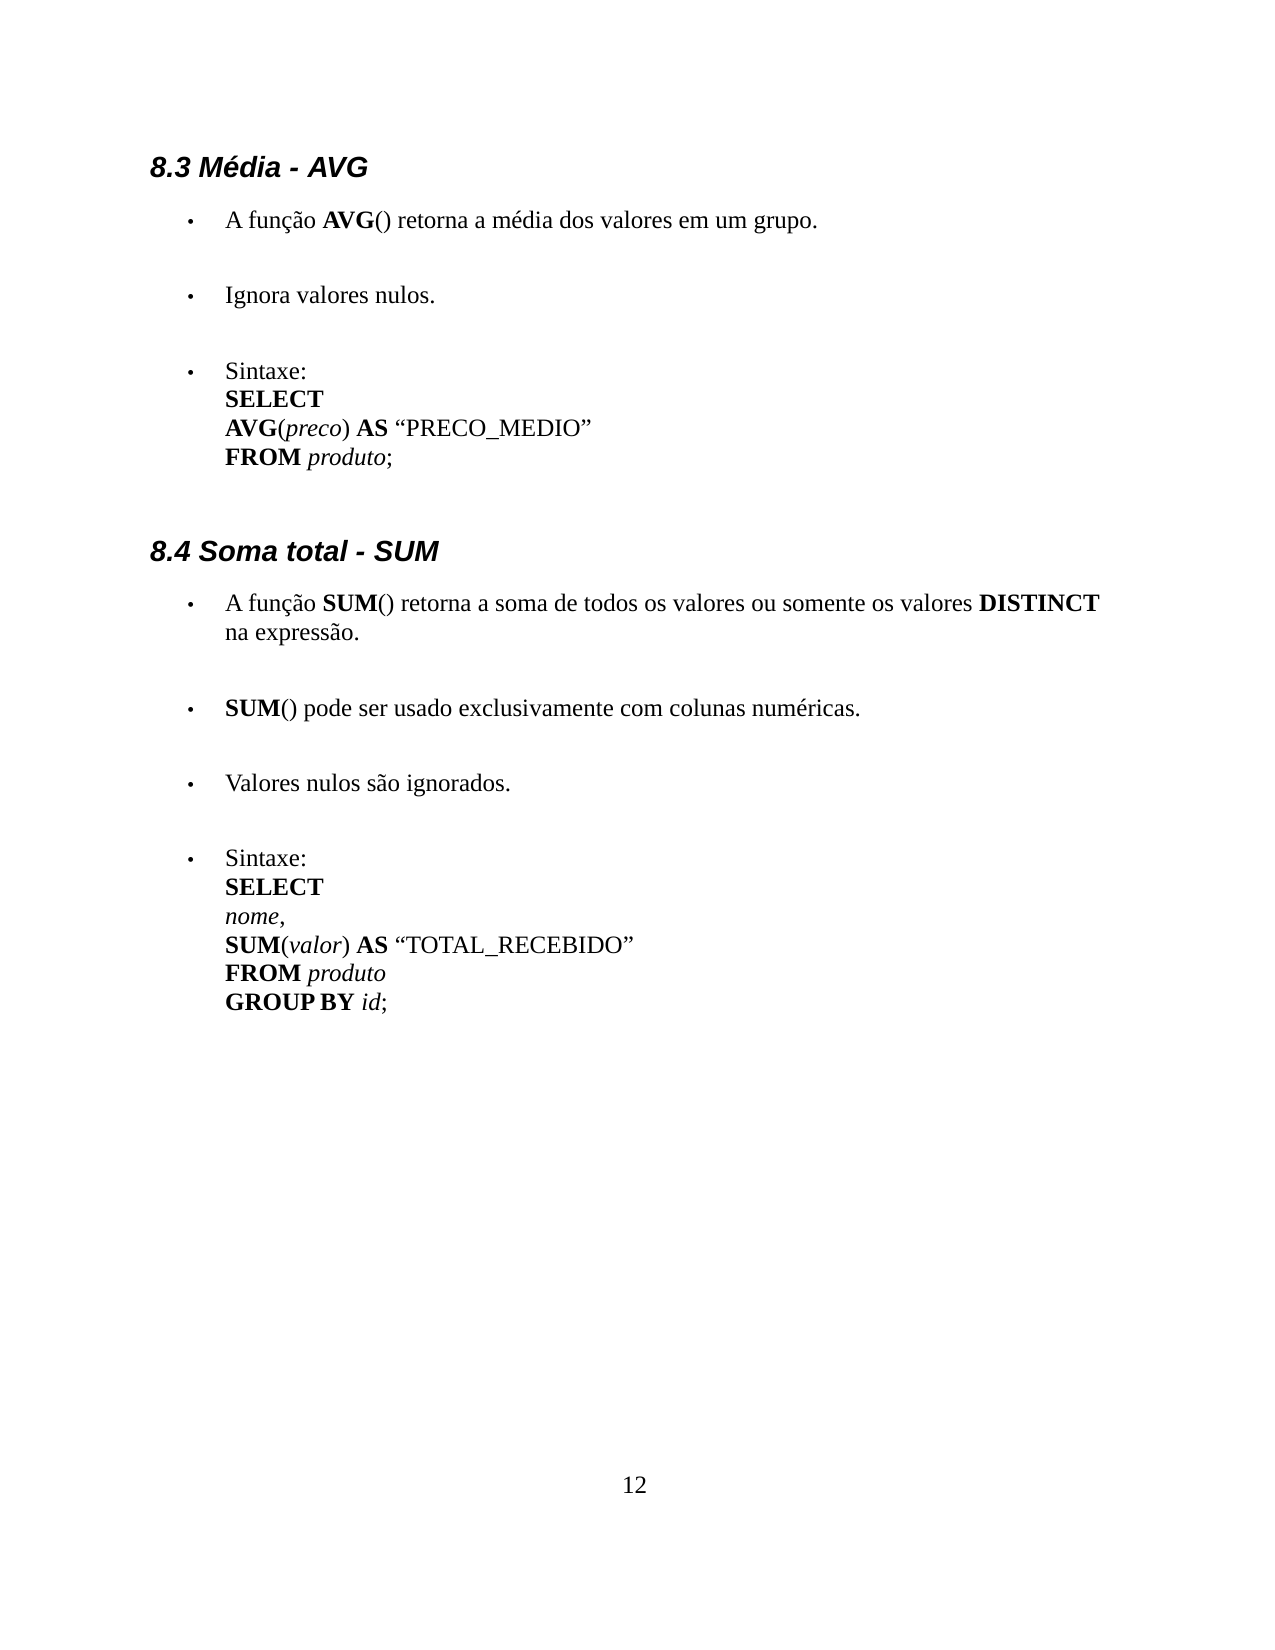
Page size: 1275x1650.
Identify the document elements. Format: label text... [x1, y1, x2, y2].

list Sintaxe: SELECT AVG(preco) AS “PRECO_MEDIO” FROM produto; [187, 356, 1125, 499]
list A função SUM() retorna a soma de todos os valores ou somente os valores DISTINCT na expressão. [187, 588, 1125, 675]
list Sintaxe: SELECT nome, SUM(valor) AS “TOTAL_RECEBIDO” FROM produto GROUP BY id; [187, 843, 1125, 1045]
list SUM() pode ser usado exclusivamente com colunas numéricas. [187, 693, 1125, 750]
list Ignora valores nulos. [187, 280, 1125, 338]
list A função AVG() retorna a média dos valores em um grupo. [187, 205, 1125, 262]
subtitle 8.4 Soma total - SUM [150, 533, 1125, 567]
subtitle 8.3 Média - AVG [150, 150, 1125, 183]
list Valores nulos são ignorados. [187, 768, 1125, 826]
